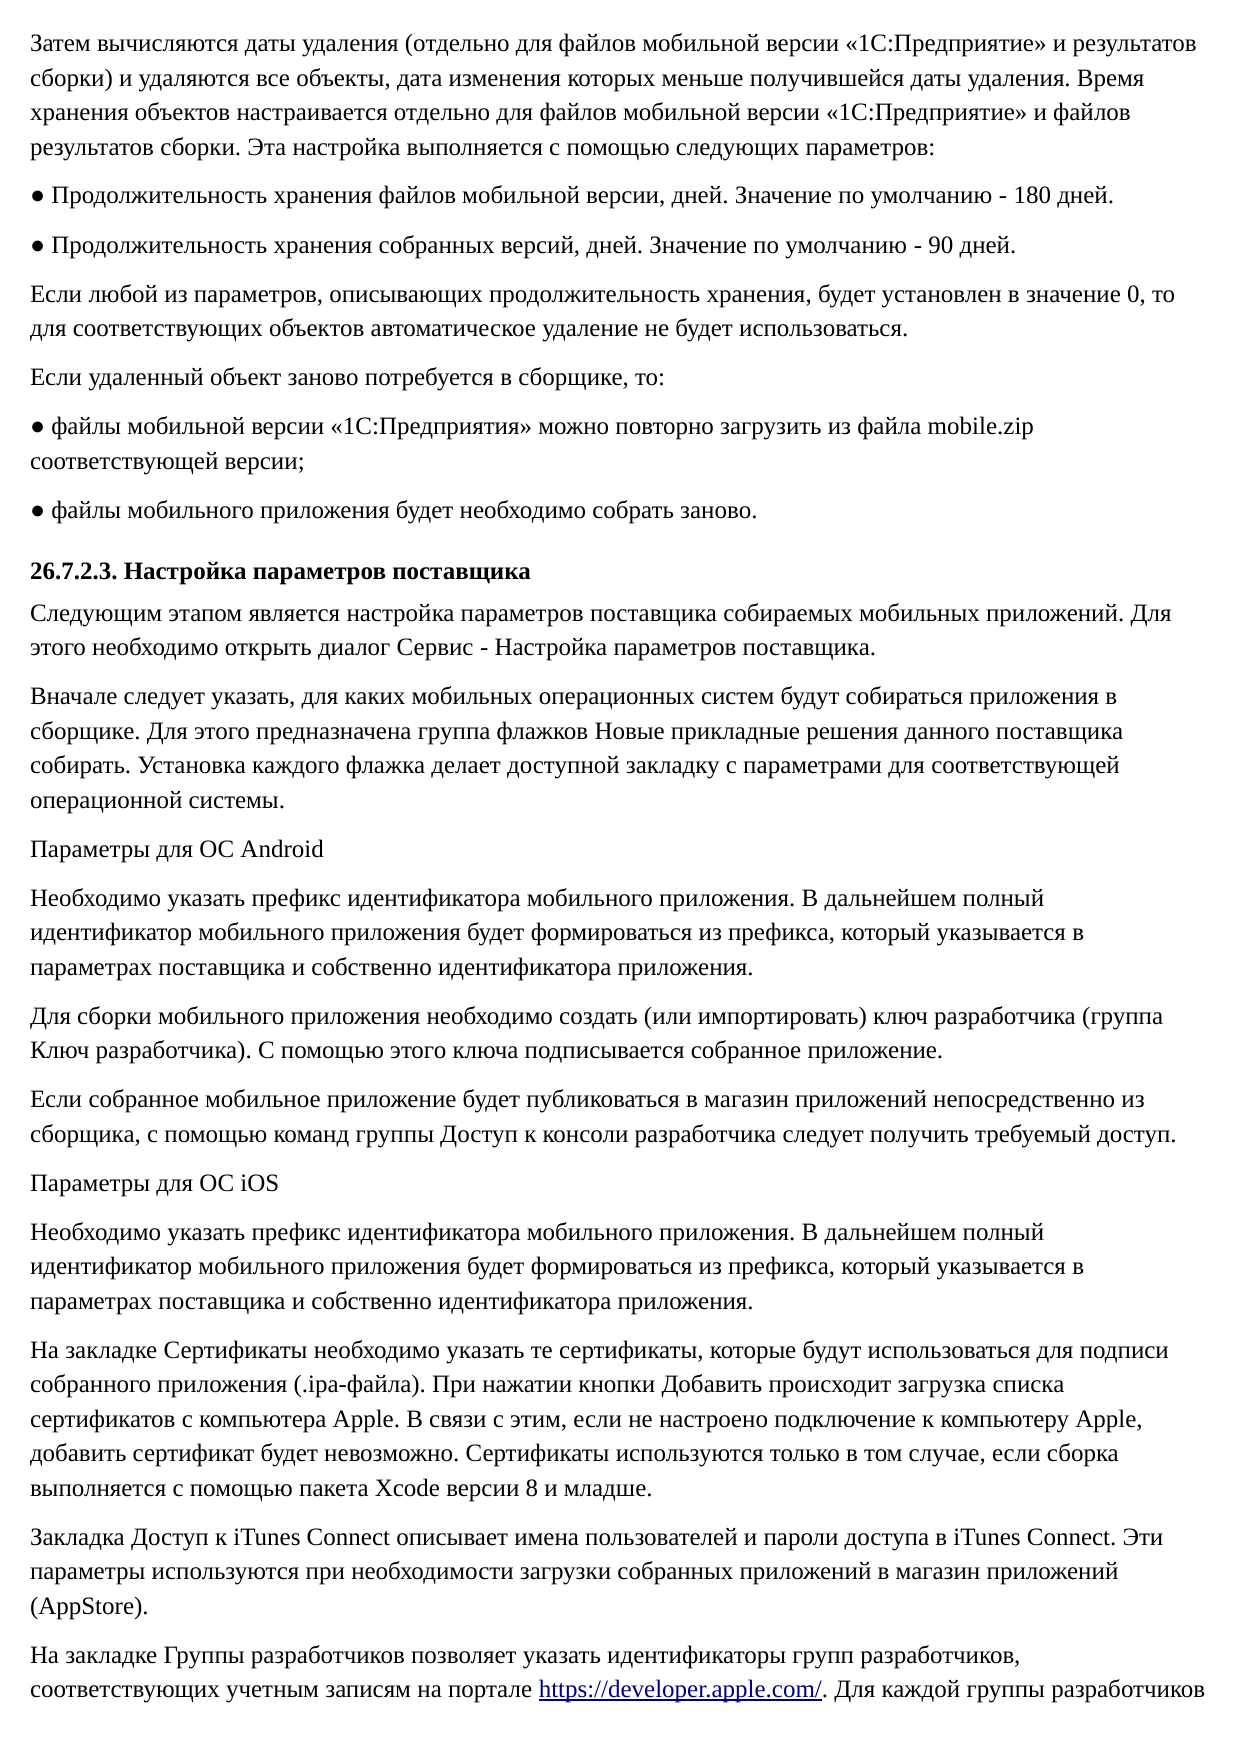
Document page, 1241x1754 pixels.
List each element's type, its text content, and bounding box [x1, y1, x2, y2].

text На закладке Сертификаты необходимо указать те сертификаты, которые будут использоваться для подписи собранного приложения (.ipa-файла). При нажатии кнопки Добавить происходит загрузка списка сертификатов с компьютера Apple. В связи с этим, если не настроено подключение к компьютеру Apple, добавить сертификат будет невозможно. Сертификаты используются только в том случае, если сборка выполняется с помощью пакета Xcode версии 8 и младше. [30, 1335, 1211, 1502]
text ● файлы мобильной версии «1С:Предприятия» можно повторно загрузить из файла mobile.zip соответствующей версии; [30, 411, 1211, 474]
text Для сборки мобильного приложения необходимо создать (или импортировать) ключ разработчика (группа Ключ разработчика). С помощью этого ключа подписывается собранное приложение. [30, 1001, 1211, 1064]
text Закладка Доступ к iTunes Connect описывает имена пользователей и пароли доступа в iTunes Connect. Эти параметры используются при необходимости загрузки собранных приложений в магазин приложений (AppStore). [30, 1522, 1211, 1620]
text Необходимо указать префикс идентификатора мобильного приложения. В дальнейшем полный идентификатор мобильного приложения будет формироваться из префикса, который указывается в параметрах поставщика и собственно идентификатора приложения. [30, 1217, 1211, 1315]
text Параметры для ОС iOS [30, 1168, 1211, 1197]
text Если любой из параметров, описывающих продолжительность хранения, будет установлен в значение 0, то для соответствующих объектов автоматическое удаление не будет использоваться. [30, 279, 1211, 342]
text ● Продолжительность хранения собранных версий, дней. Значение по умолчанию ‑ 90 дней. [30, 230, 1211, 258]
text Если удаленный объект заново потребуется в сборщике, то: [30, 362, 1211, 391]
subtitle 26.7.2.3. Настройка параметров поставщика [30, 556, 1211, 585]
text Вначале следует указать, для каких мобильных операционных систем будут собираться приложения в сборщике. Для этого предназначена группа флажков Новые прикладные решения данного поставщика собирать. Установка каждого флажка делает доступной закладку с параметрами для соответствующей операционной системы. [30, 681, 1211, 813]
text Необходимо указать префикс идентификатора мобильного приложения. В дальнейшем полный идентификатор мобильного приложения будет формироваться из префикса, который указывается в параметрах поставщика и собственно идентификатора приложения. [30, 883, 1211, 981]
text ● файлы мобильного приложения будет необходимо собрать заново. [30, 495, 1211, 524]
text Если собранное мобильное приложение будет публиковаться в магазин приложений непосредственно из сборщика, с помощью команд группы Доступ к консоли разработчика следует получить требуемый доступ. [30, 1084, 1211, 1148]
text Следующим этапом является настройка параметров поставщика собираемых мобильных приложений. Для этого необходимо открыть диалог Сервис ‑ Настройка параметров поставщика. [30, 598, 1211, 661]
text На закладке Группы разработчиков позволяет указать идентификаторы групп разработчиков, соответствующих учетным записям на портале https://developer.apple.com/. Для каждой группы разработчиков [30, 1640, 1211, 1703]
text ● Продолжительность хранения файлов мобильной версии, дней. Значение по умолчанию ‑ 180 дней. [30, 181, 1211, 209]
text Затем вычисляются даты удаления (отдельно для файлов мобильной версии «1С:Предприятие» и результатов сборки) и удаляются все объекты, дата изменения которых меньше получившейся даты удаления. Время хранения объектов настраивается отдельно для файлов мобильной версии «1С:Предприятие» и файлов результатов сборки. Эта настройка выполняется с помощью следующих параметров: [30, 28, 1211, 160]
text Параметры для ОС Android [30, 834, 1211, 862]
